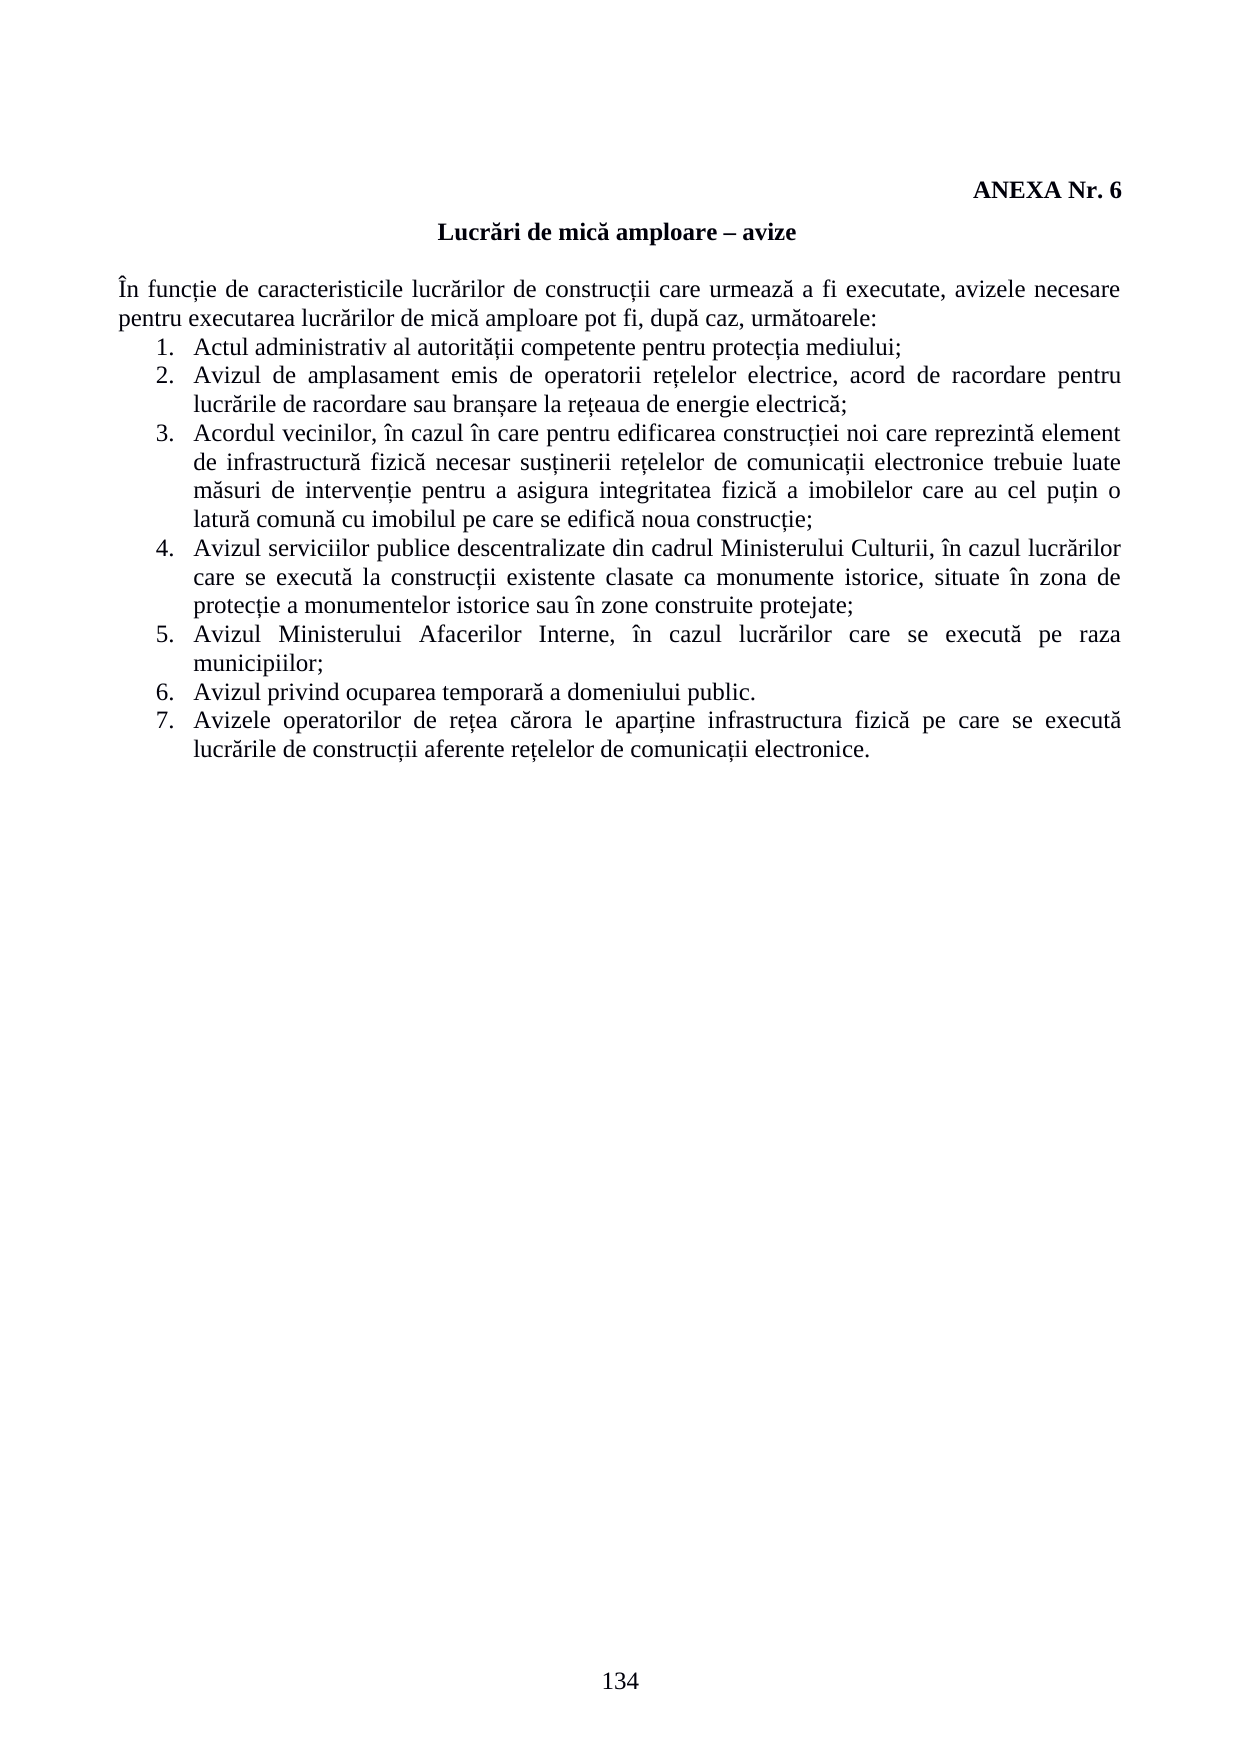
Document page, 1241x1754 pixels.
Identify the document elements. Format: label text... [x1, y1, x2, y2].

list Avizul de amplasament emis de operatorii rețelelor electrice, acord de racordare pentru lucrările de racordare sau branșare la rețeaua de energie electrică; [156, 361, 1122, 418]
text ANEXA Nr. 6 [118, 176, 1122, 204]
list Avizul serviciilor publice descentralizate din cadrul Ministerului Culturii, în cazul lucrărilor care se execută la construcții existente clasate ca monumente istorice, situate în zona de protecție a monumentelor istorice sau în zone construite protejate; [156, 533, 1122, 619]
list Acordul vecinilor, în cazul în care pentru edificarea construcției noi care reprezintă element de infrastructură fizică necesar susținerii rețelelor de comunicații electronice trebuie luate măsuri de intervenție pentru a asigura integritatea fizică a imobilelor care au cel puțin o latură comună cu imobilul pe care se edifică noua construcție; [156, 418, 1122, 533]
list Avizul Ministerului Afacerilor Interne, în cazul lucrărilor care se execută pe raza municipiilor; [156, 619, 1122, 677]
text În funcție de caracteristicile lucrărilor de construcții care urmează a fi executate, avizele necesare pentru executarea lucrărilor de mică amploare pot fi, după caz, următoarele: [118, 274, 1122, 332]
text Lucrări de mică amploare – avize [118, 217, 1122, 246]
list Avizul privind ocuparea temporară a domeniului public. [156, 677, 1122, 706]
list Actul administrativ al autorității competente pentru protecția mediului; [156, 332, 1122, 361]
list Avizele operatorilor de rețea cărora le aparține infrastructura fizică pe care se execută lucrările de construcții aferente rețelelor de comunicații electronice. [156, 706, 1122, 763]
